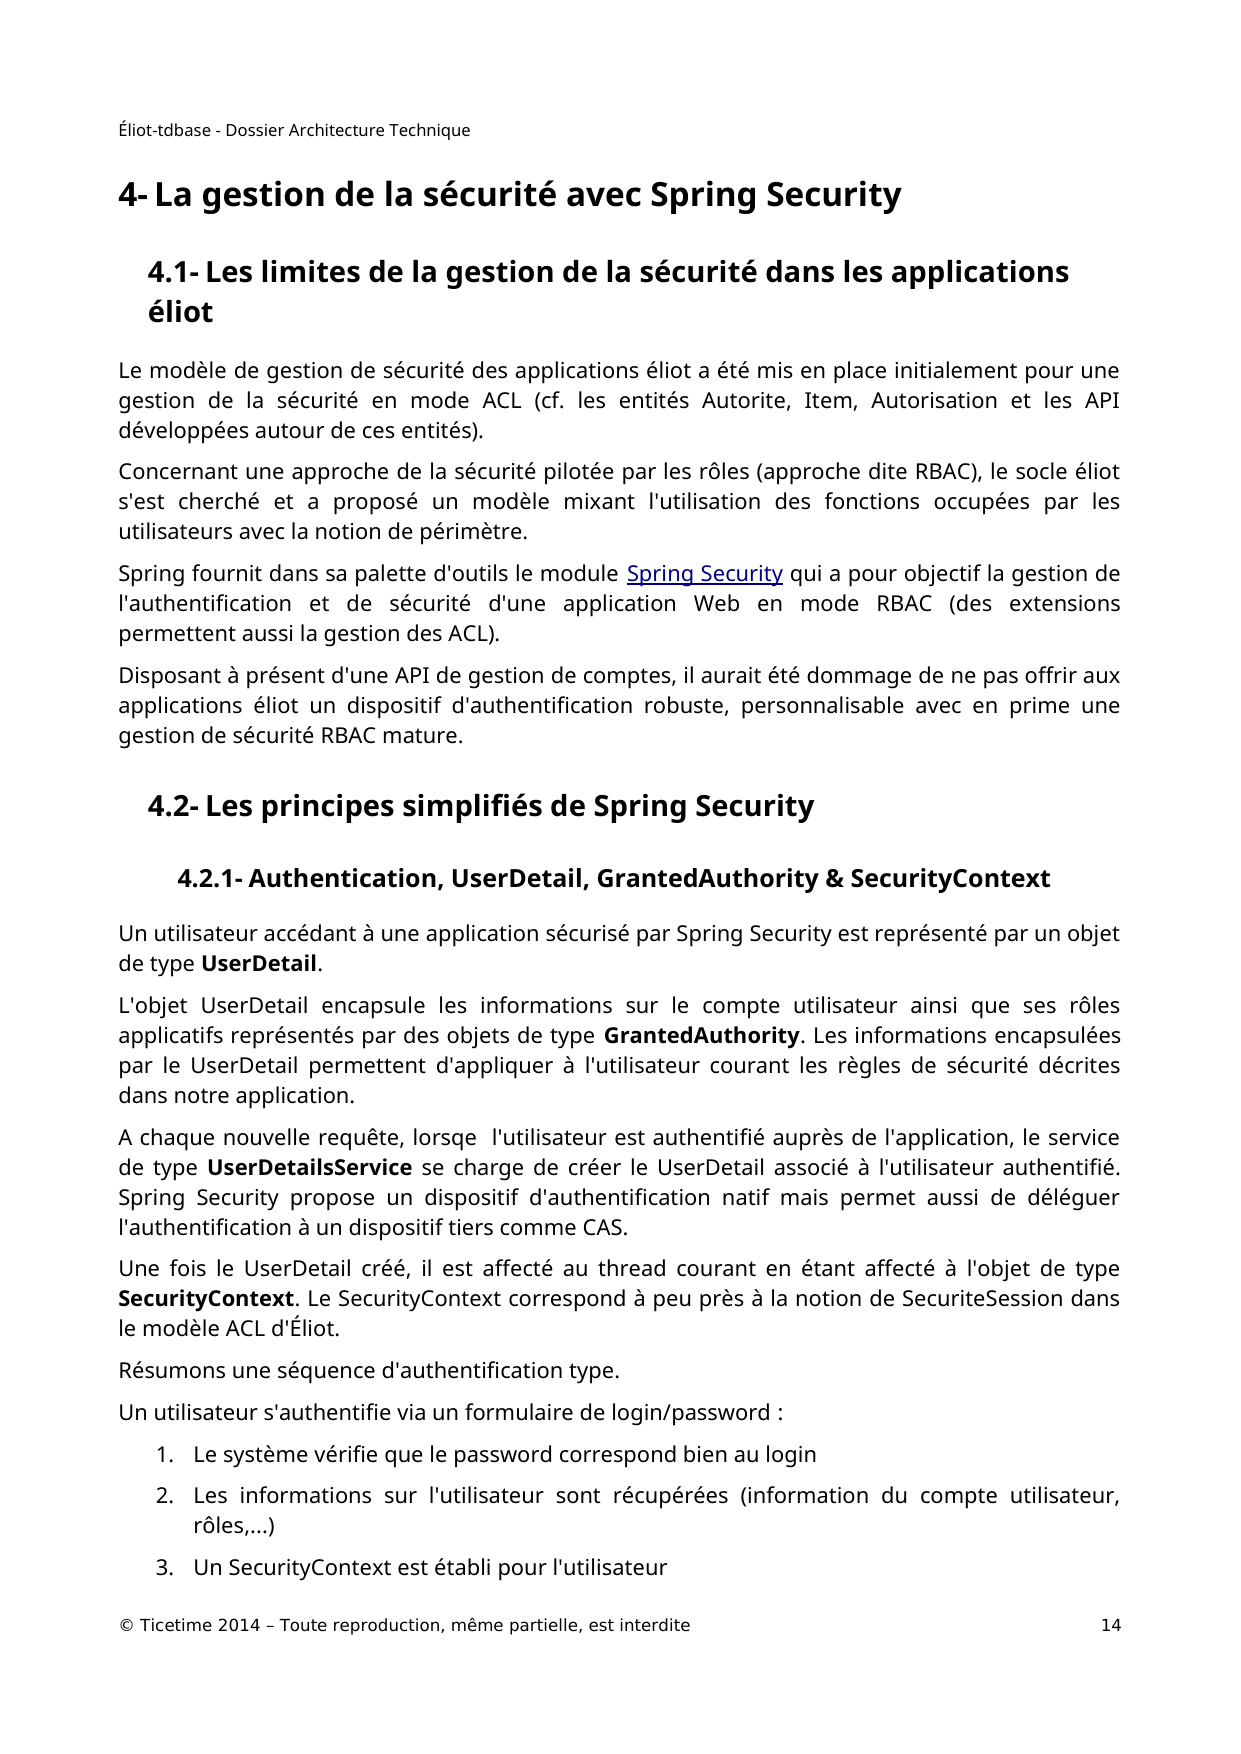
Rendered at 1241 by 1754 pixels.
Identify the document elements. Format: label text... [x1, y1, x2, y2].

text Spring fournit dans sa palette d'outils le module Spring Security qui a pour objectif la gestion de l'authentification et de sécurité d'une application Web en mode RBAC (des extensions permettent aussi la gestion des ACL). [118, 558, 1122, 648]
text Le modèle de gestion de sécurité des applications éliot a été mis en place initialement pour une gestion de la sécurité en mode ACL (cf. les entités Autorite, Item, Autorisation et les API développées autour de ces entités). [118, 354, 1122, 444]
text Un utilisateur accédant à une application sécurisé par Spring Security est représenté par un objet de type UserDetail. [118, 918, 1122, 978]
text Une fois le UserDetail créé, il est affecté au thread courant en étant affecté à l'objet de type SecurityContext. Le SecurityContext correspond à peu près à la notion de SecuriteSession dans le modèle ACL d'Éliot. [118, 1253, 1122, 1343]
subtitle Authentication, UserDetail, GrantedAuthority & SecurityContext [118, 860, 1122, 894]
subtitle La gestion de la sécurité avec Spring Security [118, 171, 1122, 216]
subtitle Les limites de la gestion de la sécurité dans les applications éliot [118, 251, 1122, 331]
text Disposant à présent d'une API de gestion de comptes, il aurait été dommage de ne pas offrir aux applications éliot un dispositif d'authentification robuste, personnalisable avec en prime une gestion de sécurité RBAC mature. [118, 660, 1122, 750]
text Résumons une séquence d'authentification type. [118, 1355, 1122, 1385]
text L'objet UserDetail encapsule les informations sur le compte utilisateur ainsi que ses rôles applicatifs représentés par des objets de type GrantedAuthority. Les informations encapsulées par le UserDetail permettent d'appliquer à l'utilisateur courant les règles de sécurité décrites dans notre application. [118, 990, 1122, 1110]
text Un utilisateur s'authentifie via un formulaire de login/password : [118, 1397, 1122, 1427]
text A chaque nouvelle requête, lorsqe l'utilisateur est authentifié auprès de l'application, le service de type UserDetailsService se charge de créer le UserDetail associé à l'utilisateur authentifié. Spring Security propose un dispositif d'authentification natif mais permet aussi de déléguer l'authentification à un dispositif tiers comme CAS. [118, 1122, 1122, 1242]
text Concernant une approche de la sécurité pilotée par les rôles (approche dite RBAC), le socle éliot s'est cherché et a proposé un modèle mixant l'utilisation des fonctions occupées par les utilisateurs avec la notion de périmètre. [118, 456, 1122, 546]
list Un SecurityContext est établi pour l'utilisateur [156, 1552, 1122, 1582]
list Les informations sur l'utilisateur sont récupérées (information du compte utilisateur, rôles,...) [156, 1480, 1122, 1540]
list Le système vérifie que le password correspond bien au login [156, 1439, 1122, 1469]
subtitle Les principes simplifiés de Spring Security [118, 785, 1122, 825]
